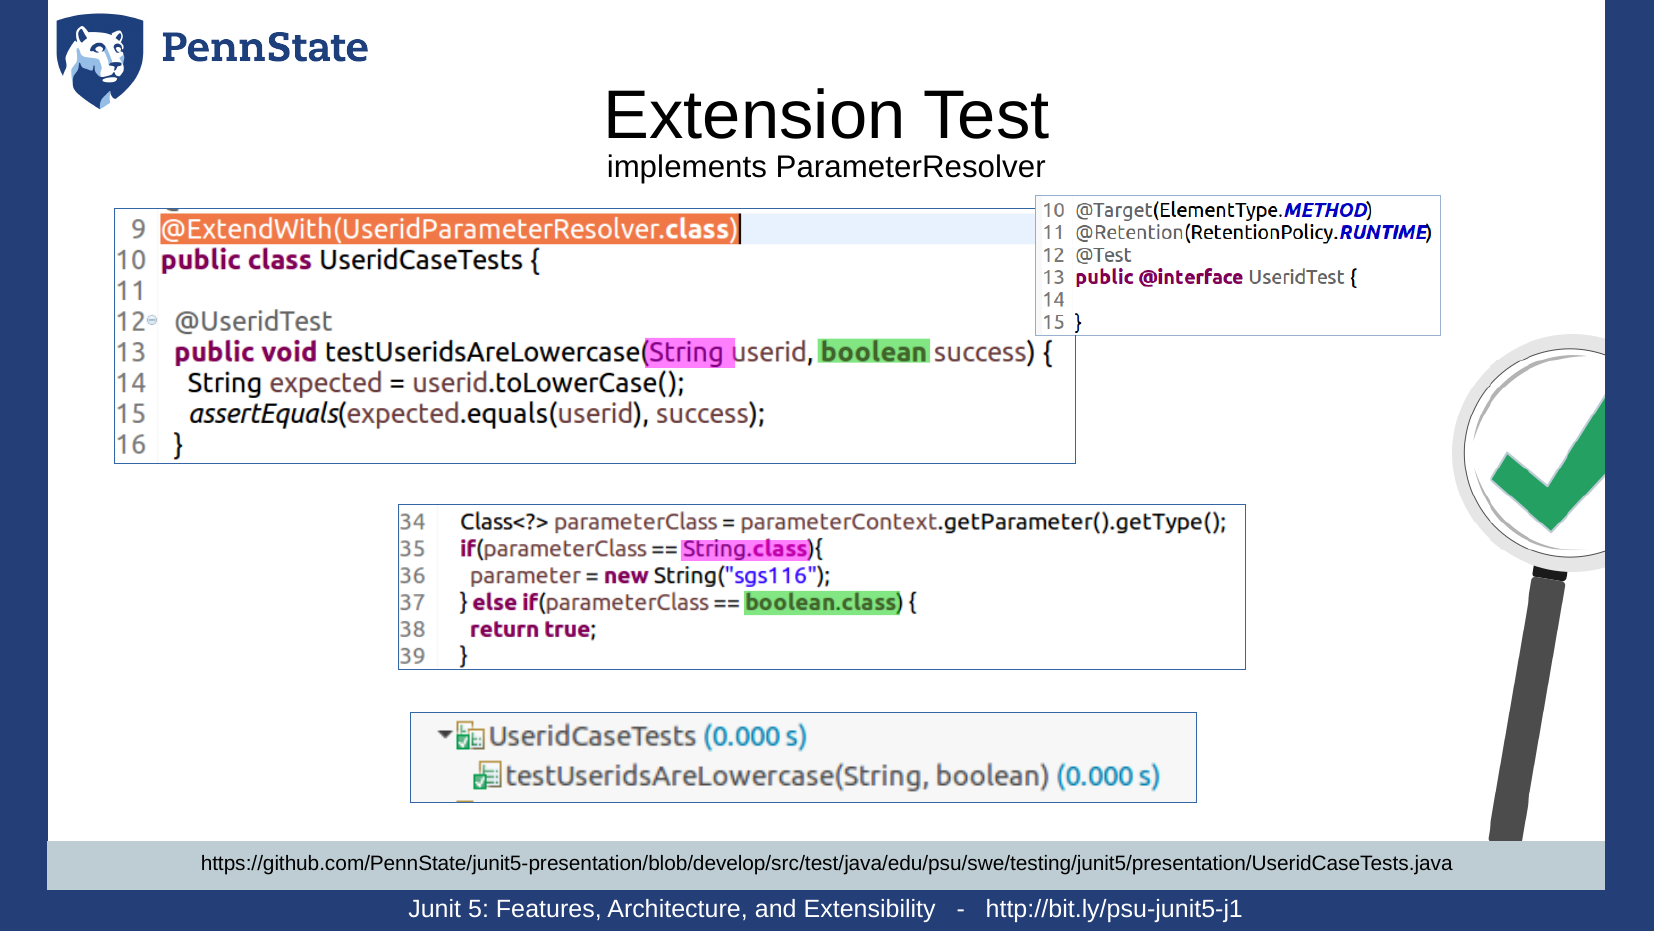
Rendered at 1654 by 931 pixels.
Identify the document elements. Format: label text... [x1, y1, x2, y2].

picture [398, 504, 1246, 670]
title Extension Test [82, 37, 1571, 193]
text_box [680, 540, 811, 561]
text_box [744, 590, 901, 616]
text_box [817, 338, 931, 363]
picture [410, 712, 1197, 803]
title implements ParameterResolver [549, 127, 1105, 207]
title https://github.com/PennState/junit5-presentation/blob/develop/src/test/java/edu/psu/swe/testing/junit5/presentation/UseridCaseTests.java [120, 816, 1534, 910]
picture [114, 195, 1441, 464]
picture [48, 0, 411, 152]
picture [1452, 334, 1605, 841]
text_box [645, 337, 736, 368]
